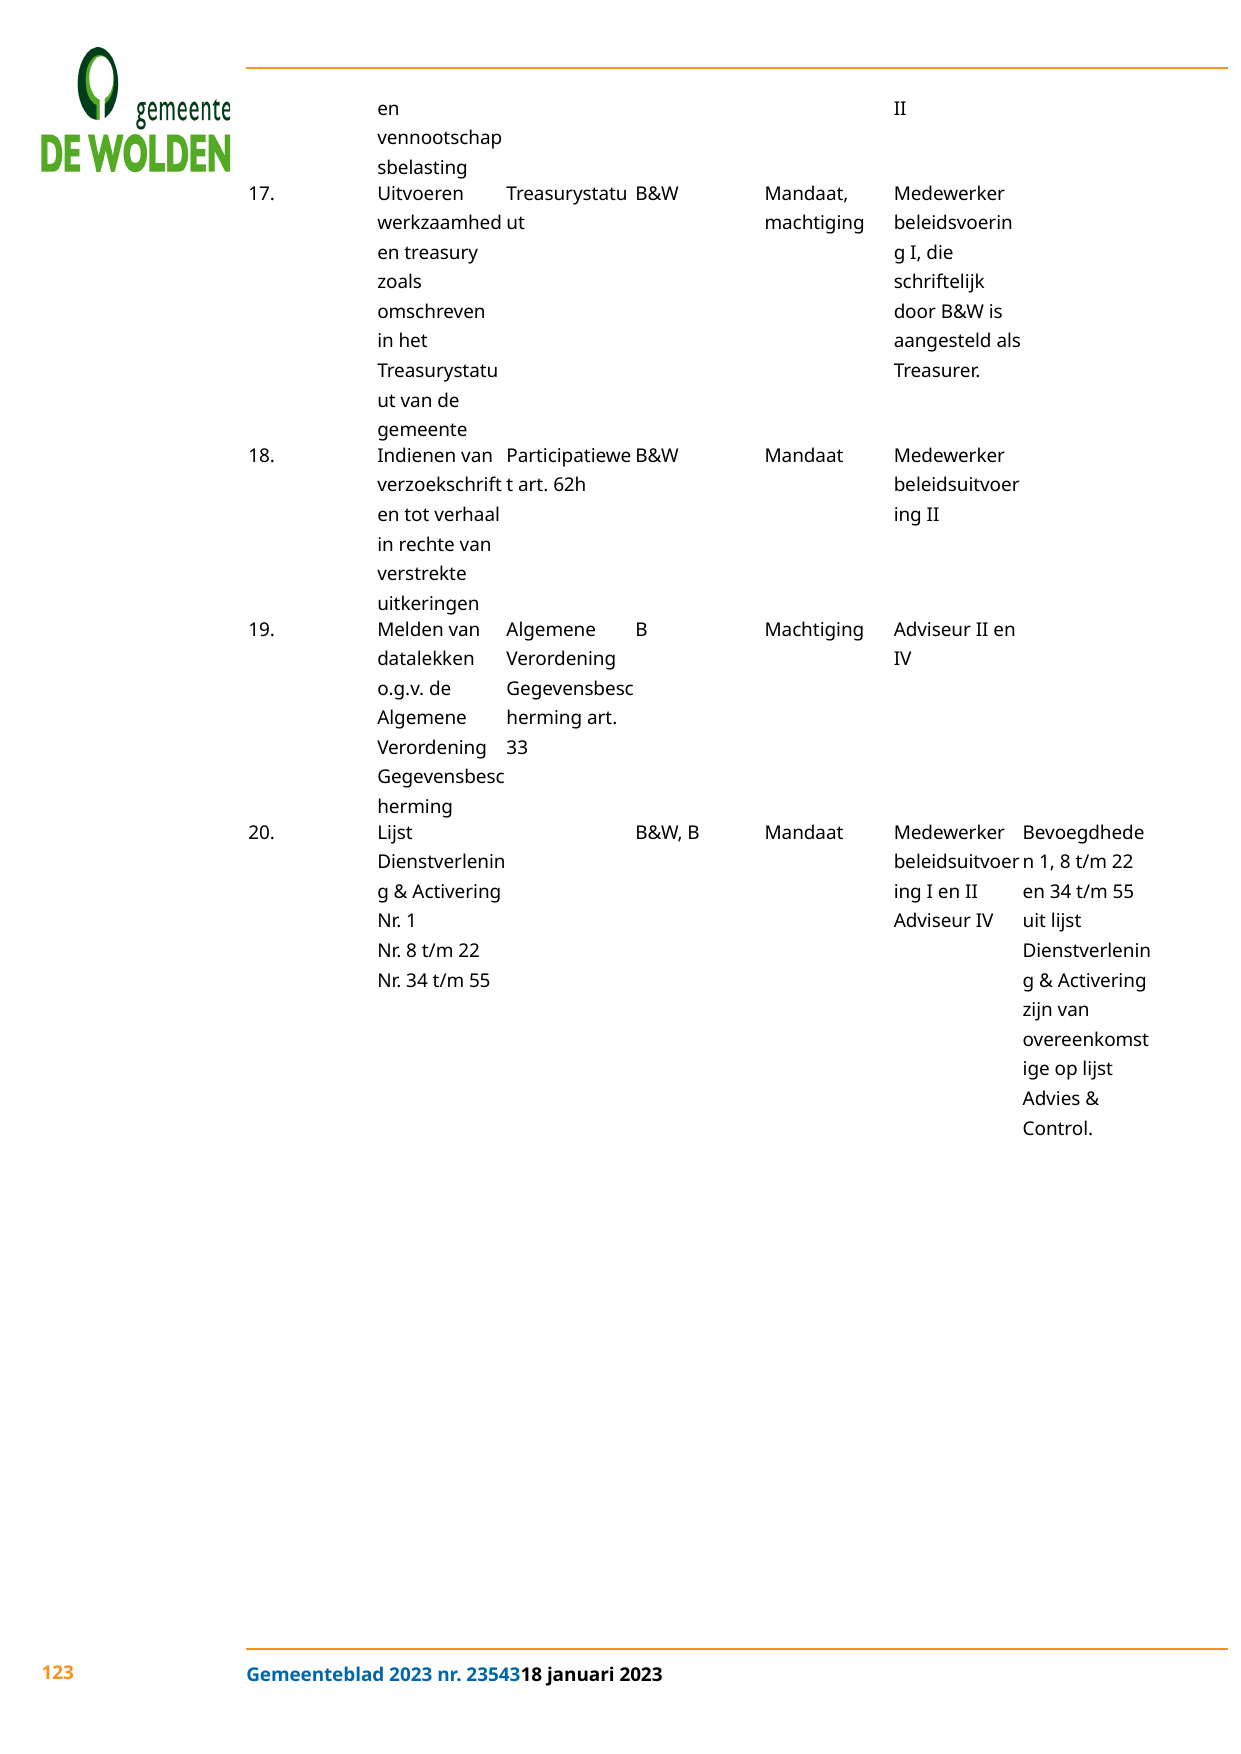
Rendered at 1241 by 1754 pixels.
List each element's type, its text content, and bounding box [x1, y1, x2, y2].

table_cell Treasurystatuut [506, 180, 635, 442]
table_cell Adviseur II en IV [894, 616, 1022, 819]
table_cell [1023, 442, 1152, 616]
table_cell Uitvoeren werkzaamheden treasury zoals omschreven in het Treasurystatuut van de gemeente [377, 180, 506, 442]
table_cell en vennootschapsbelasting [377, 95, 506, 180]
table_cell Mandaat [764, 819, 893, 1141]
table_cell [248, 180, 377, 442]
table_cell B&W [635, 442, 764, 616]
table_cell Mandaat, machtiging [764, 180, 893, 442]
table_cell [506, 95, 635, 180]
table_cell B [635, 616, 764, 819]
table_cell [506, 819, 635, 1141]
table_cell [248, 95, 377, 180]
table_cell [1023, 95, 1152, 180]
table_cell Indienen van verzoekschriften tot verhaal in rechte van verstrekte uitkeringen [377, 442, 506, 616]
table_cell [1023, 180, 1152, 442]
table_cell Bevoegdheden 1, 8 t/m 22 en 34 t/m 55 uit lijst Dienstverlening & Activering zijn van overeenkomstige op lijst Advies & Control. [1023, 819, 1152, 1141]
table_cell [248, 616, 377, 819]
table_cell Medewerker beleidsvoering I, die schriftelijk door B&W is aangesteld als Treasurer. [894, 180, 1022, 442]
table_cell II [894, 95, 1022, 180]
picture [41, 47, 231, 172]
table_cell Machtiging [764, 616, 893, 819]
table_cell Melden van datalekken o.g.v. de Algemene Verordening Gegevensbescherming [377, 616, 506, 819]
table_cell Algemene Verordening Gegevensbescherming art. 33 [506, 616, 635, 819]
table_cell Participatiewet art. 62h [506, 442, 635, 616]
table_cell B&W, B [635, 819, 764, 1141]
table_cell [248, 442, 377, 616]
table_cell [1023, 616, 1152, 819]
table_cell [248, 819, 377, 1141]
table_cell [764, 95, 893, 180]
table_cell B&W [635, 180, 764, 442]
table_cell Medewerker beleidsuitvoering I en II Adviseur IV [894, 819, 1022, 1141]
table_cell [635, 95, 764, 180]
table_cell Mandaat [764, 442, 893, 616]
table_cell Lijst Dienstverlening & Activering Nr. 1 Nr. 8 t/m 22 Nr. 34 t/m 55 [377, 819, 506, 1141]
table_cell Medewerker beleidsuitvoering II [894, 442, 1022, 616]
